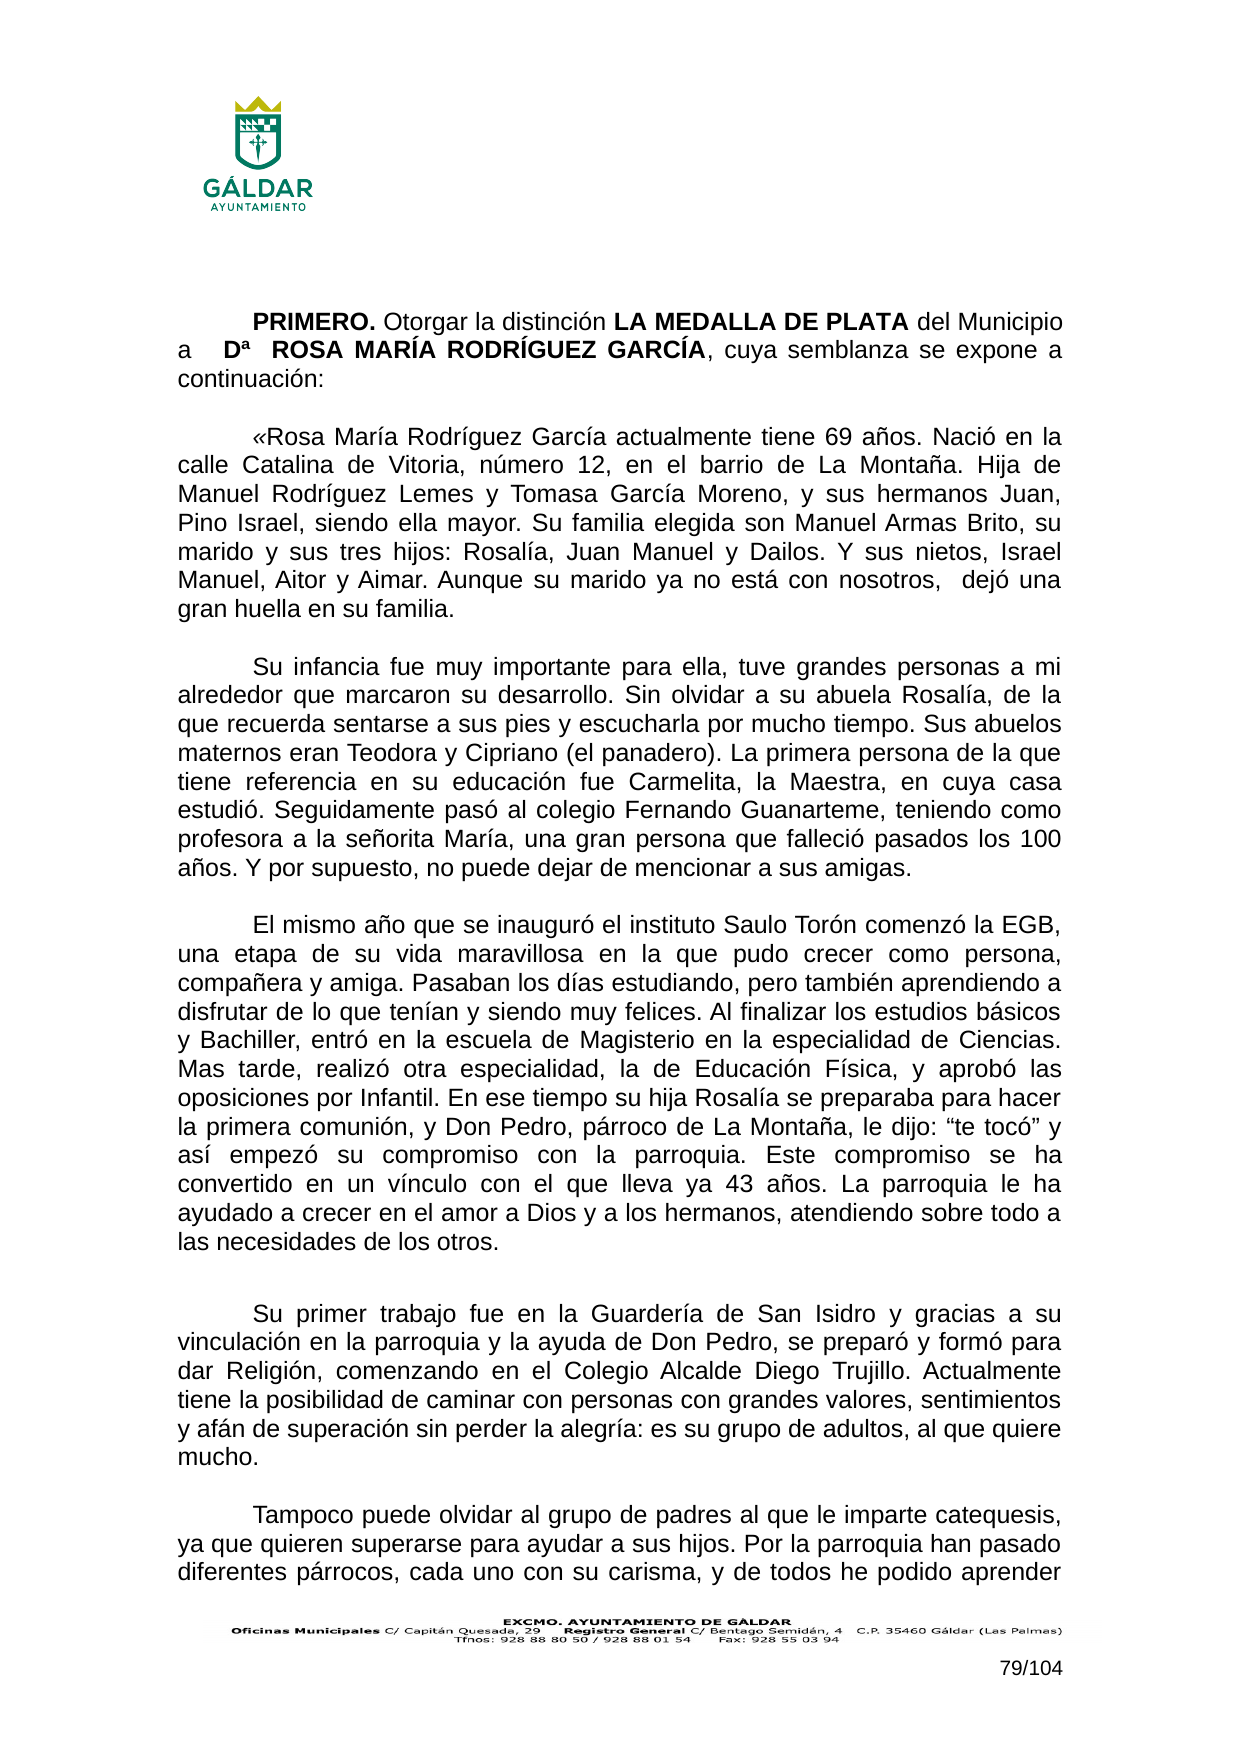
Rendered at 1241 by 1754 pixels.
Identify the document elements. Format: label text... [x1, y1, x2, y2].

text Tampoco puede olvidar al grupo de padres al que le imparte catequesis, ya que quieren superarse para ayudar a sus hijos. Por la parroquia han pasado diferentes párrocos, cada uno con su carisma, y de todos he podido aprender [177, 1500, 1063, 1586]
text «Rosa María Rodríguez García actualmente tiene 69 años. Nació en la calle Catalina de Vitoria, número 12, en el barrio de La Montaña. Hija de Manuel Rodríguez Lemes y Tomasa García Moreno, y sus hermanos Juan, Pino Israel, siendo ella mayor. Su familia elegida son Manuel Armas Brito, su marido y sus tres hijos: Rosalía, Juan Manuel y Dailos. Y sus nietos, Israel Manuel, Aitor y Aimar. Aunque su marido ya no está con nosotros, dejó una gran huella en su familia. [177, 422, 1063, 623]
picture [234, 1618, 1071, 1643]
text El mismo año que se inauguró el instituto Saulo Torón comenzó la EGB, una etapa de su vida maravillosa en la que pudo crecer como persona, compañera y amiga. Pasaban los días estudiando, pero también aprendiendo a disfrutar de lo que tenían y siendo muy felices. Al finalizar los estudios básicos y Bachiller, entró en la escuela de Magisterio en la especialidad de Ciencias. Mas tarde, realizó otra especialidad, la de Educación Física, y aprobó las oposiciones por Infantil. En ese tiempo su hija Rosalía se preparaba para hacer la primera comunión, y Don Pedro, párroco de La Montaña, le dijo: “te tocó” y así empezó su compromiso con la parroquia. Este compromiso se ha convertido en un vínculo con el que lleva ya 43 años. La parroquia le ha ayudado a crecer en el amor a Dios y a los hermanos, atendiendo sobre todo a las necesidades de los otros. [177, 910, 1063, 1255]
picture [184, 73, 331, 234]
text PRIMERO. Otorgar la distinción LA MEDALLA DE PLATA del Municipio a Dª ROSA MARÍA RODRÍGUEZ GARCÍA, cuya semblanza se expone a continuación: [177, 307, 1063, 393]
text Su primer trabajo fue en la Guardería de San Isidro y gracias a su vinculación en la parroquia y la ayuda de Don Pedro, se preparó y formó para dar Religión, comenzando en el Colegio Alcalde Diego Trujillo. Actualmente tiene la posibilidad de caminar con personas con grandes valores, sentimientos y afán de superación sin perder la alegría: es su grupo de adultos, al que quiere mucho. [177, 1298, 1063, 1471]
text Su infancia fue muy importante para ella, tuve grandes personas a mi alrededor que marcaron su desarrollo. Sin olvidar a su abuela Rosalía, de la que recuerda sentarse a sus pies y escucharla por mucho tiempo. Sus abuelos maternos eran Teodora y Cipriano (el panadero). La primera persona de la que tiene referencia en su educación fue Carmelita, la Maestra, en cuya casa estudió. Seguidamente pasó al colegio Fernando Guanarteme, teniendo como profesora a la señorita María, una gran persona que falleció pasados los 100 años. Y por supuesto, no puede dejar de mencionar a sus amigas. [177, 652, 1063, 882]
